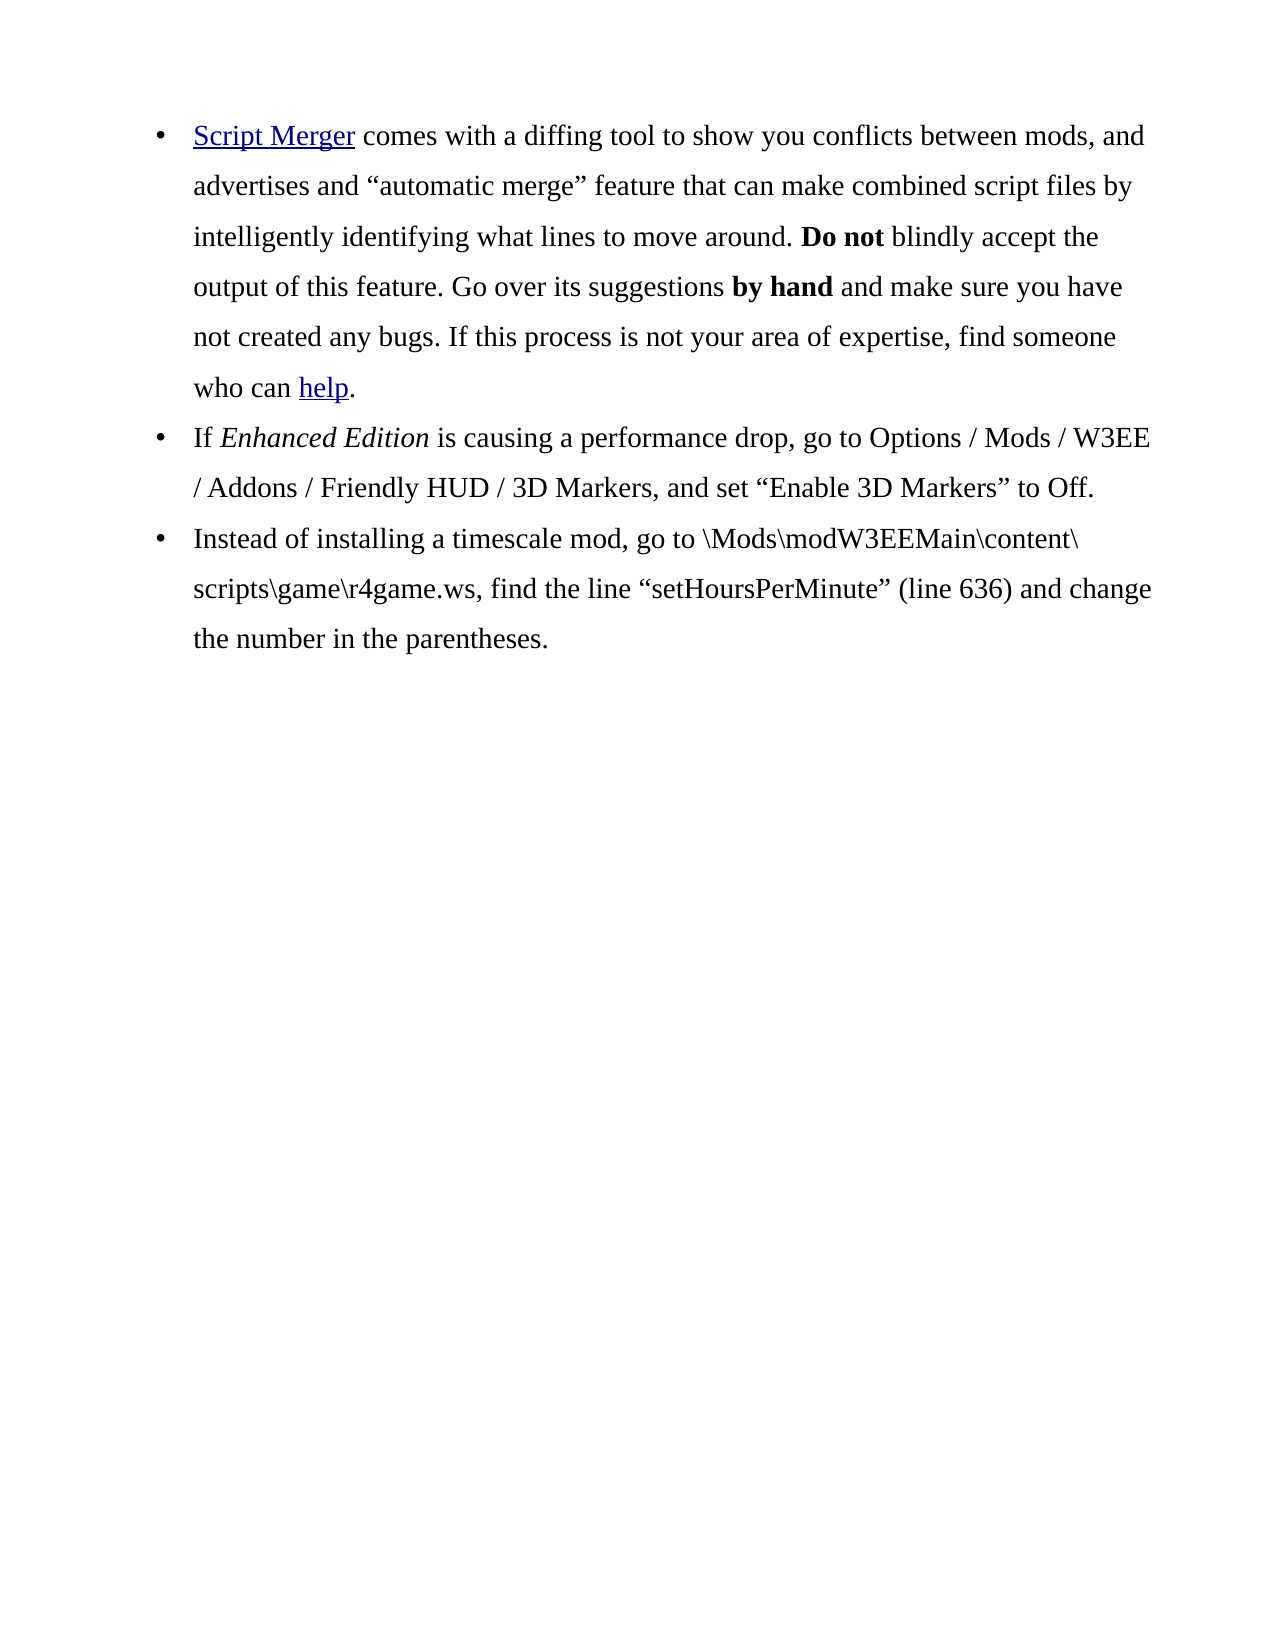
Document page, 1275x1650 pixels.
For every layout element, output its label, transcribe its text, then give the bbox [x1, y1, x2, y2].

list If Enhanced Edition is causing a performance drop, go to Options / Mods / W3EE / Addons / Friendly HUD / 3D Markers, and set “Enable 3D Markers” to Off. [156, 420, 1157, 504]
list Instead of installing a timescale mod, go to \Mods\modW3EEMain\content\scripts\game\r4game.ws, find the line “setHoursPerMinute” (line 636) and change the number in the parentheses. [156, 521, 1157, 655]
list Script Merger comes with a diffing tool to show you conflicts between mods, and advertises and “automatic merge” feature that can make combined script files by intelligently identifying what lines to move around. Do not blindly accept the output of this feature. Go over its suggestions by hand and make sure you have not created any bugs. If this process is not your area of expertise, find someone who can help. [156, 118, 1157, 403]
